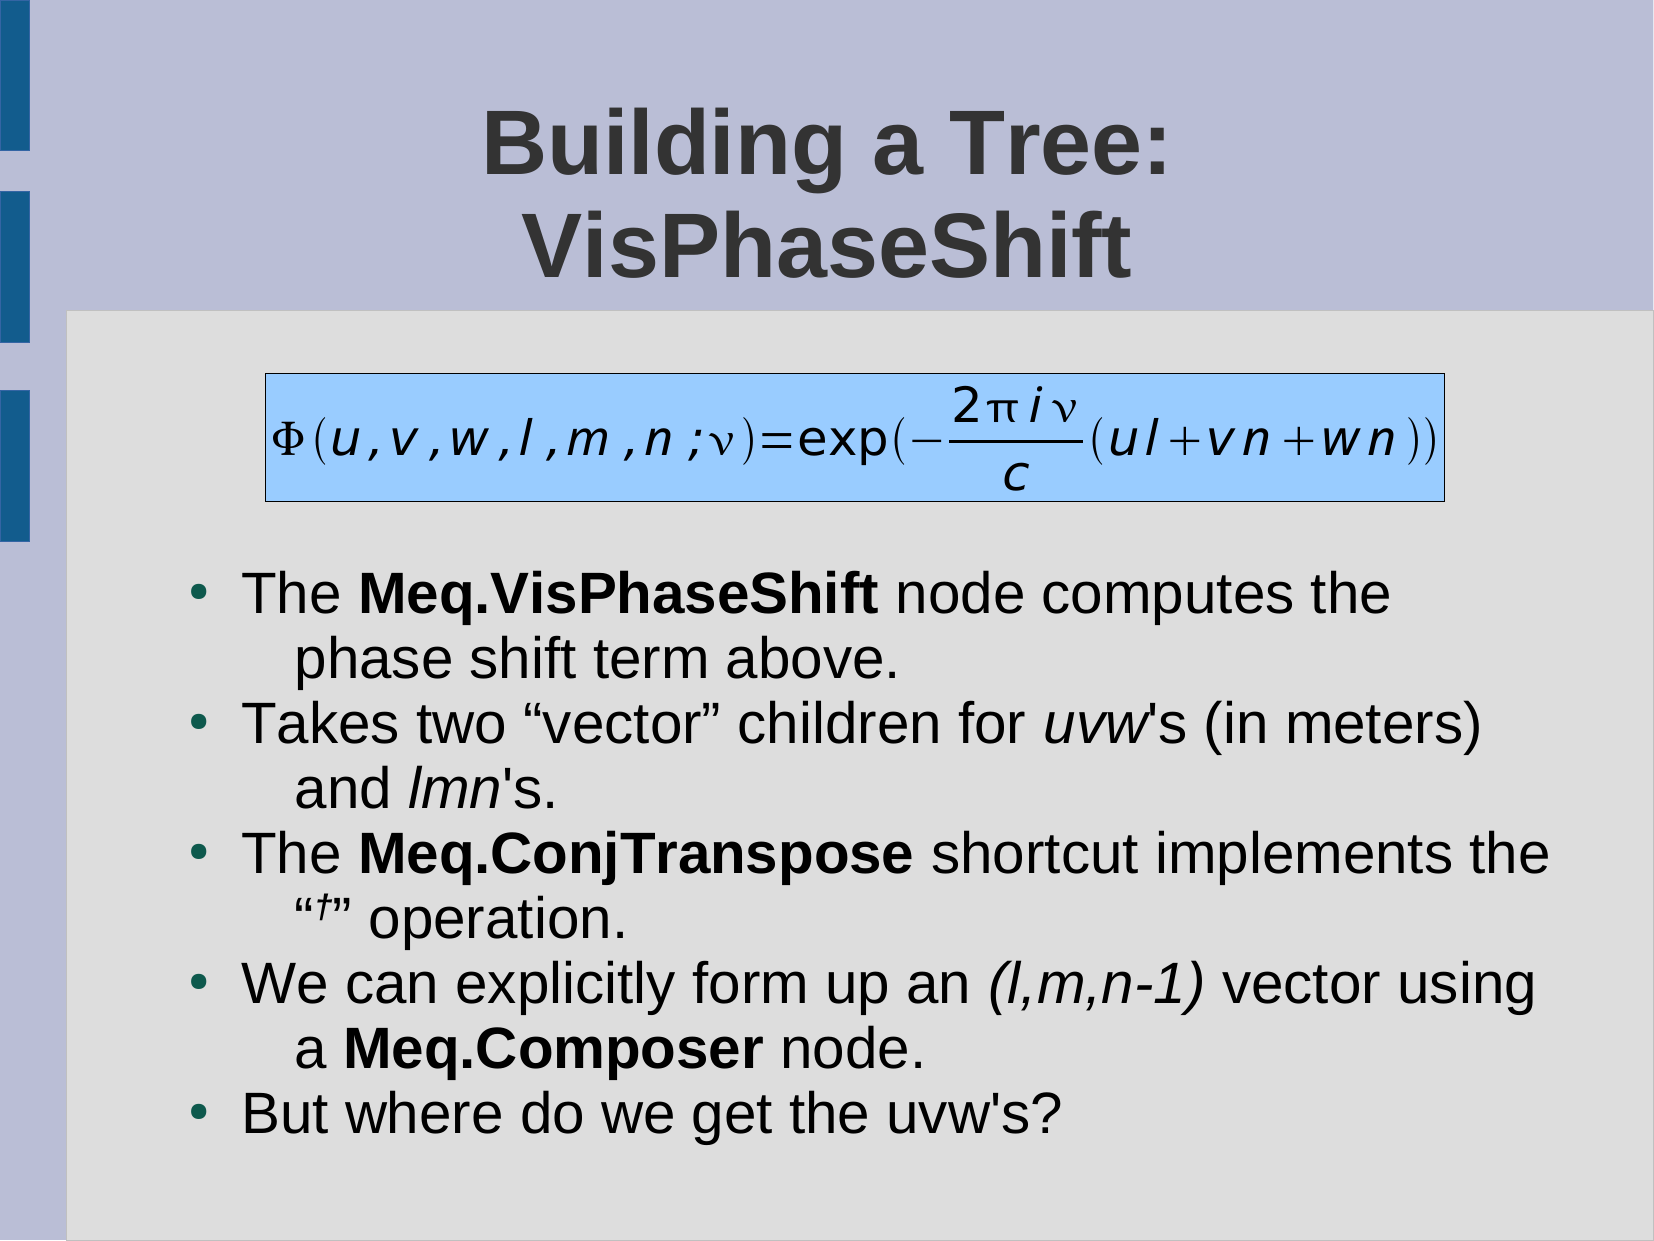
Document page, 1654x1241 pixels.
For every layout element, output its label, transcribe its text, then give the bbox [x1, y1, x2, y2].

chart [265, 373, 1445, 502]
title Building a Tree: VisPhaseShift [121, 91, 1534, 299]
list The Meq.VisPhaseShift node computes the phase shift term above. Takes two “vector” children for uvw's (in meters) and lmn's. The Meq.ConjTranspose shortcut implements the “†” operation. We can explicitly form up an (l,m,n-1) vector using a Meq.Composer node. But where do we get the uvw's? [152, 561, 1565, 1149]
